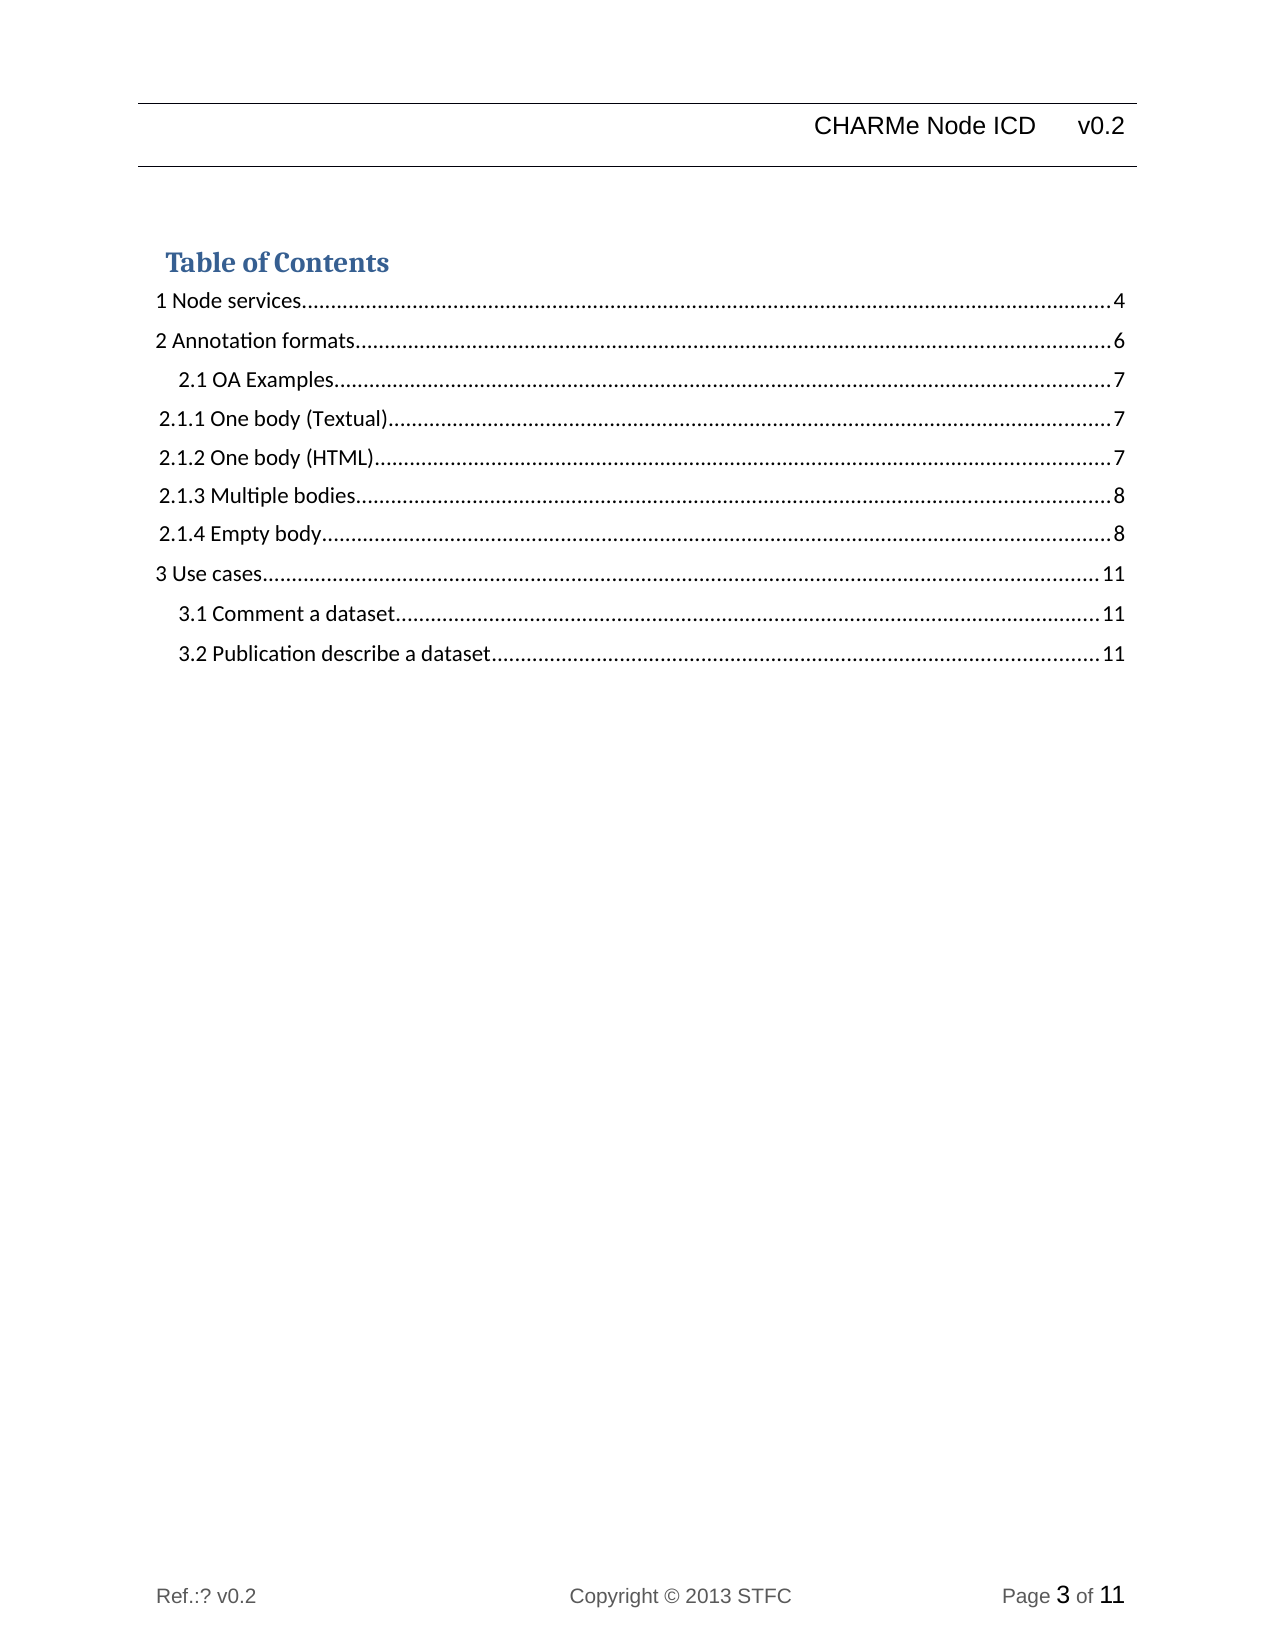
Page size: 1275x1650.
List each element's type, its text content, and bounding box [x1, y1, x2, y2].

text 2.1.4 Empty body 8 [153, 519, 1125, 548]
text 2.1.2 One body (HTML) 7 [153, 443, 1125, 471]
text 2.1 OA Examples 7 [173, 364, 1125, 394]
text 2 Annotation formats 6 [150, 324, 1125, 354]
text 3.1 Comment a dataset 11 [173, 598, 1125, 627]
text 2.1.1 One body (Textual) 7 [153, 404, 1125, 432]
text 2.1.3 Multiple bodies 8 [153, 481, 1125, 509]
text Table of Contents [165, 246, 1125, 279]
text 3 Use cases 11 [150, 558, 1125, 587]
text 1 Node services 4 [150, 284, 1125, 314]
text 3.2 Publication describe a dataset 11 [173, 638, 1125, 667]
